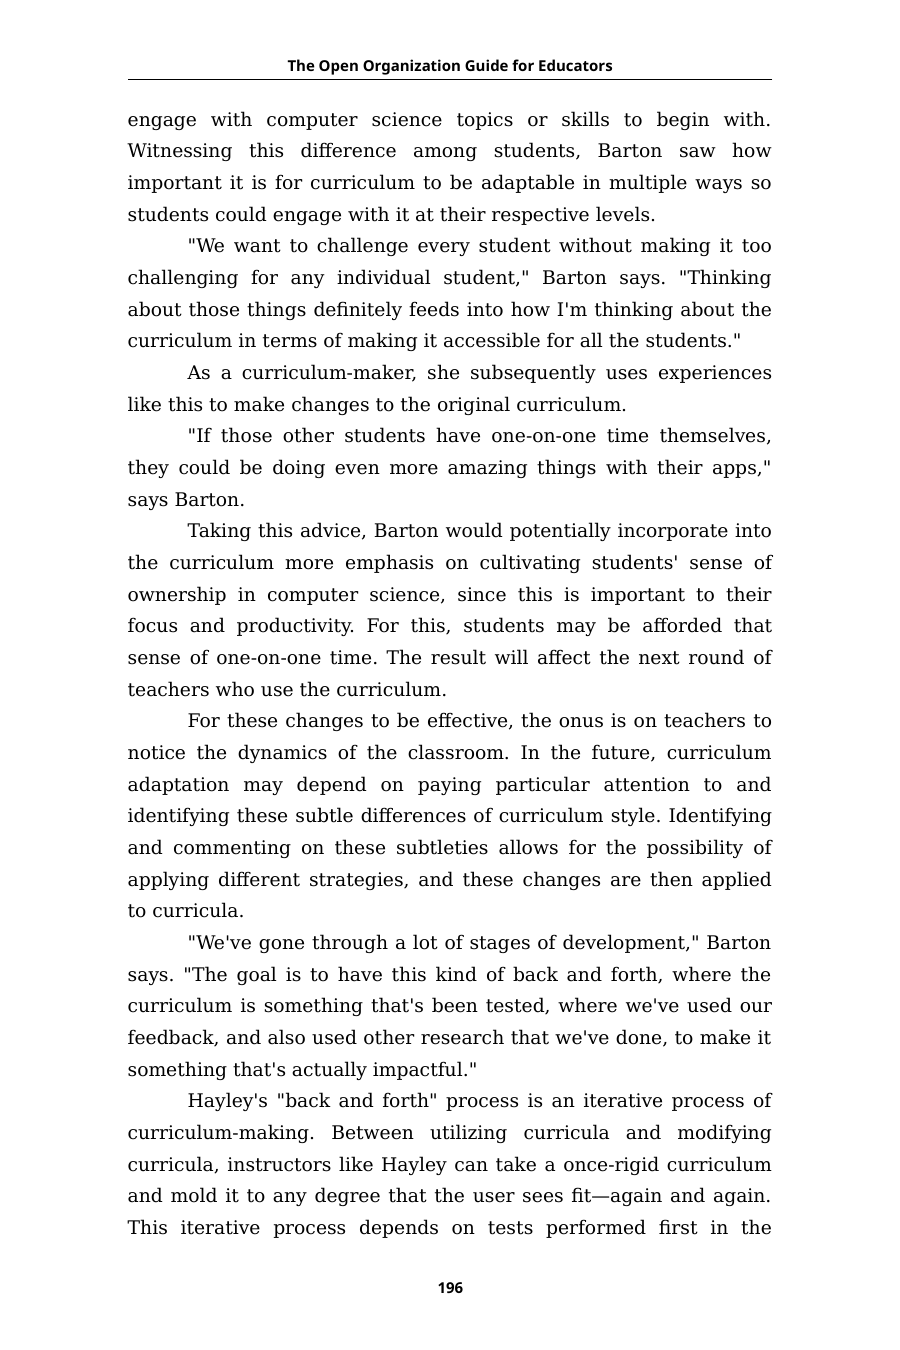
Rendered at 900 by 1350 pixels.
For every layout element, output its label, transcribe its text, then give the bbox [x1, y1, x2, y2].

text "We've gone through a lot of stages of development," Barton says. "The goal is to have this kind of back and forth, where the curriculum is something that's been tested, where we've used our feedback, and also used other research that we've done, to make it something that's actually impactful." [127, 932, 772, 1081]
text engage with computer science topics or skills to begin with. Witnessing this difference among students, Barton saw how important it is for curriculum to be adaptable in multiple ways so students could engage with it at their respective levels. [127, 109, 772, 226]
text As a curriculum-maker, she subsequently uses experiences like this to make changes to the original curriculum. [127, 362, 772, 416]
text "We want to challenge every student without making it too challenging for any individual student," Barton says. "Thinking about those things definitely feeds into how I'm thinking about the curriculum in terms of making it accessible for all the students." [127, 235, 772, 352]
text Taking this advice, Barton would potentially incorporate into the curriculum more emphasis on cultivating students' sense of ownership in computer science, since this is important to their focus and productivity. For this, students may be afforded that sense of one-on-one time. The result will affect the next round of teachers who use the curriculum. [127, 520, 772, 701]
text For these changes to be effective, the onus is on teachers to notice the dynamics of the classroom. In the future, curriculum adaptation may depend on paying particular attention to and identifying these subtle differences of curriculum style. Identifying and commenting on these subtleties allows for the possibility of applying different strategies, and these changes are then applied to curricula. [127, 710, 772, 922]
text "If those other students have one-on-one time themselves, they could be doing even more amazing things with their apps," says Barton. [127, 425, 772, 511]
text Hayley's "back and forth" process is an iterative process of curriculum-making. Between utilizing curricula and modifying curricula, instructors like Hayley can take a once-rigid curriculum and mold it to any degree that the user sees fit—again and again. This iterative process depends on tests performed first in the [127, 1090, 772, 1239]
